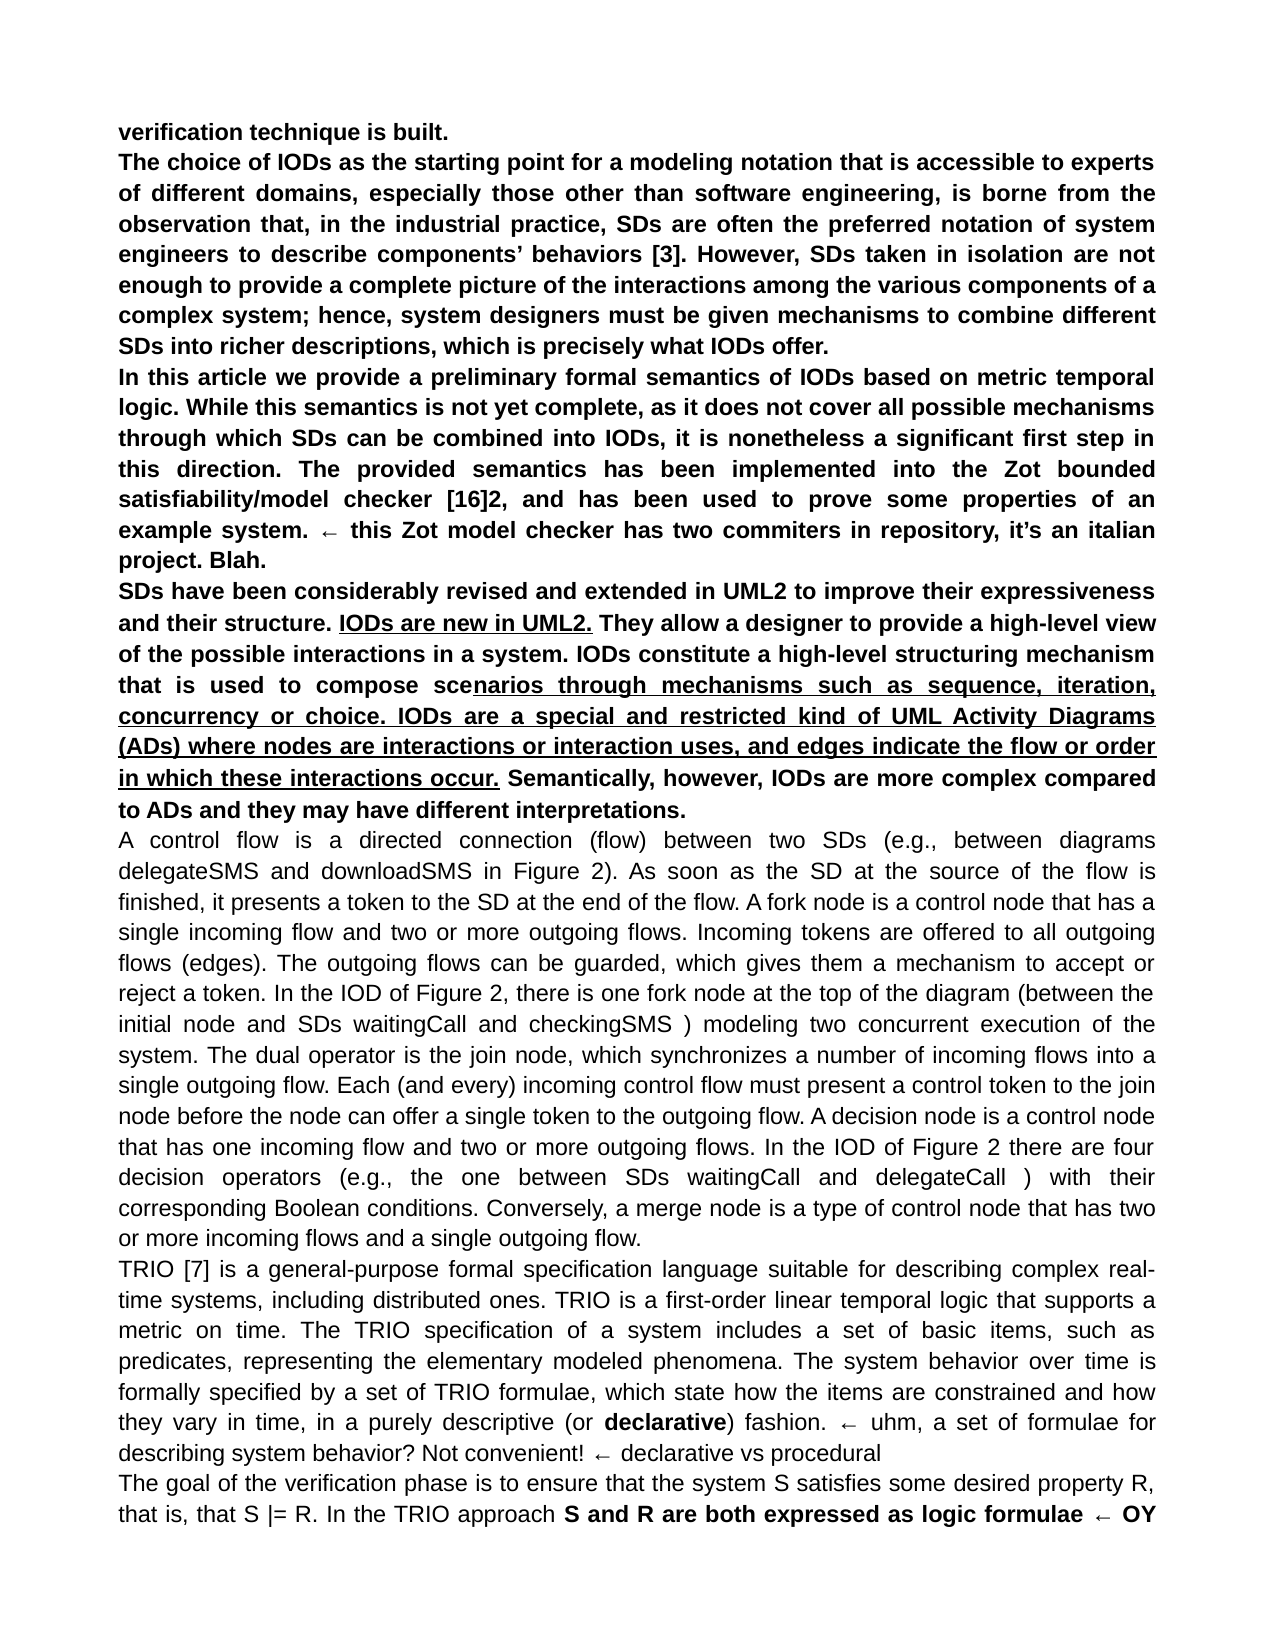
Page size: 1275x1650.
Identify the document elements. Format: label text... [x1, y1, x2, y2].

text SDs have been considerably revised and extended in UML2 to improve their expressiveness and their structure. IODs are new in UML2. They allow a designer to provide a high-level view of the possible interactions in a system. IODs constitute a high-level structuring mechanism that is used to compose scenarios through mechanisms such as sequence, iteration, concurrency or choice. IODs are a special and restricted kind of UML Activity Diagrams (ADs) where nodes are interactions or interaction uses, and edges indicate the flow or order [118, 577, 1157, 756]
text in which these interactions occur. Semantically, however, IODs are more complex compared to ADs and they may have different interpretations. [118, 758, 1157, 823]
text The goal of the verification phase is to ensure that the system S satisfies some desired property R, that is, that S |= R. In the TRIO approach S and R are both expressed as logic formulae ← OY [118, 1470, 1157, 1527]
text In this article we provide a preliminary formal semantics of IODs based on metric temporal logic. While this semantics is not yet complete, as it does not cover all possible mechanisms through which SDs can be combined into IODs, it is nonetheless a significant first step in this direction. The provided semantics has been implemented into the Zot bounded satisfiability/model checker [16]2, and has been used to prove some properties of an example system. ← this Zot model checker has two commiters in repository, it’s an italian project. Blah. [118, 363, 1157, 574]
text verification technique is built. [118, 118, 1157, 145]
text The choice of IODs as the starting point for a modeling notation that is accessible to experts of different domains, especially those other than software engineering, is borne from the observation that, in the industrial practice, SDs are often the preferred notation of system engineers to describe components’ behaviors [3]. However, SDs taken in isolation are not enough to provide a complete picture of the interactions among the various components of a complex system; hence, system designers must be given mechanisms to combine different SDs into richer descriptions, which is precisely what IODs offer. [118, 149, 1157, 359]
text A control flow is a directed connection (flow) between two SDs (e.g., between diagrams delegateSMS and downloadSMS in Figure 2). As soon as the SD at the source of the flow is finished, it presents a token to the SD at the end of the flow. A fork node is a control node that has a single incoming flow and two or more outgoing flows. Incoming tokens are offered to all outgoing flows (edges). The outgoing flows can be guarded, which gives them a mechanism to accept or reject a token. In the IOD of Figure 2, there is one fork node at the top of the diagram (between the initial node and SDs waitingCall and checkingSMS ) modeling two concurrent execution of the system. The dual operator is the join node, which synchronizes a number of incoming flows into a single outgoing flow. Each (and every) incoming control flow must present a control token to the join node before the node can offer a single token to the outgoing flow. A decision node is a control node that has one incoming flow and two or more outgoing flows. In the IOD of Figure 2 there are four decision operators (e.g., the one between SDs waitingCall and delegateCall ) with their corresponding Boolean conditions. Conversely, a merge node is a type of control node that has two or more incoming flows and a single outgoing flow. [118, 827, 1157, 1252]
text TRIO [7] is a general-purpose formal specification language suitable for describing complex real-time systems, including distributed ones. TRIO is a first-order linear temporal logic that supports a metric on time. The TRIO specification of a system includes a set of basic items, such as predicates, representing the elementary modeled phenomena. The system behavior over time is formally specified by a set of TRIO formulae, which state how the items are constrained and how they vary in time, in a purely descriptive (or declarative) fashion. ← uhm, a set of formulae for describing system behavior? Not convenient! ← declarative vs procedural [118, 1255, 1157, 1466]
